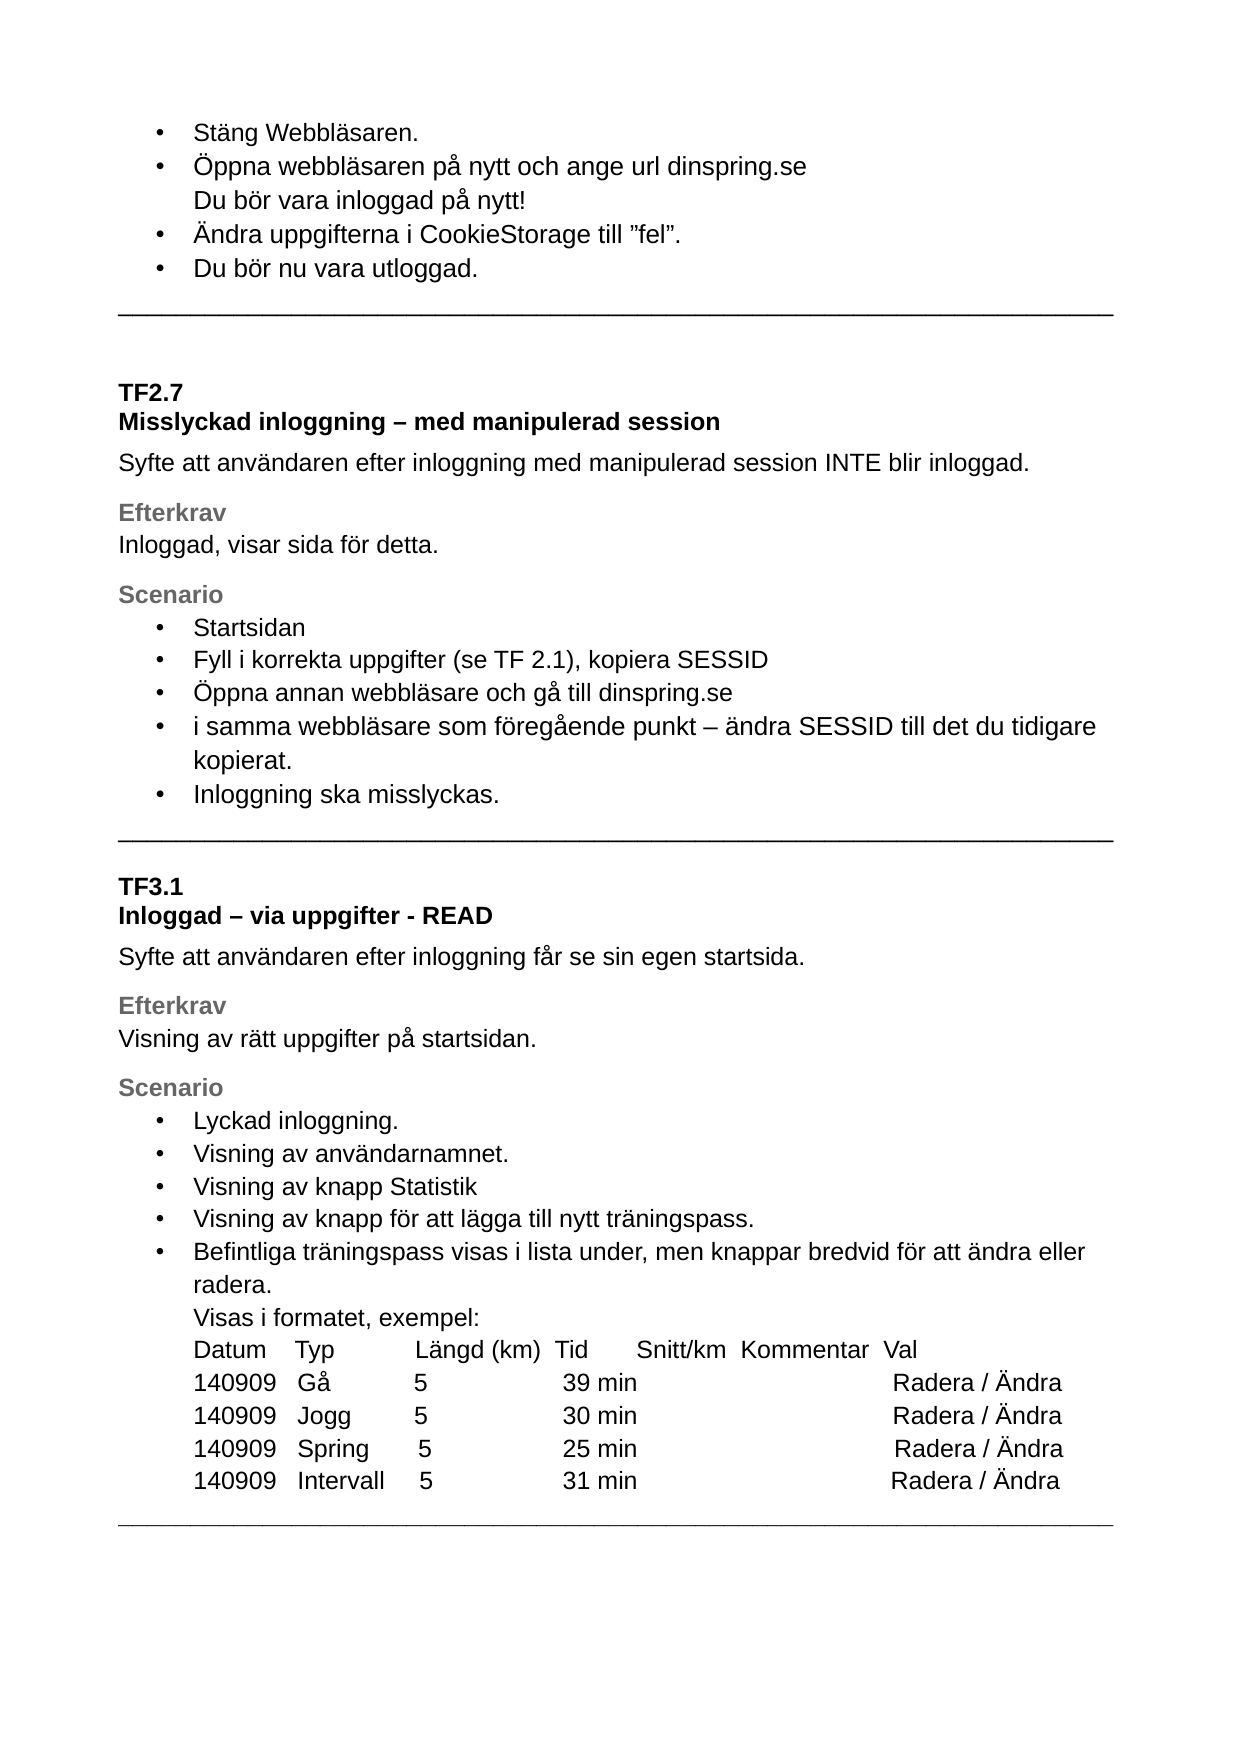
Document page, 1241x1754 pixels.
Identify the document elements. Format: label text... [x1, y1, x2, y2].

list 140909 Intervall 5 31 min Radera / Ändra [156, 1466, 1122, 1495]
text Syfte att användaren efter inloggning med manipulerad session INTE blir inloggad. [118, 448, 1122, 477]
subtitle TF3.1 Inloggad – via uppgifter - READ [118, 872, 1122, 929]
list i samma webbläsare som föregående punkt – ändra SESSID till det du tidigare kopierat. [156, 711, 1122, 775]
list Visning av användarnamnet. [156, 1139, 1122, 1168]
list Öppna annan webbläsare och gå till dinspring.se [156, 678, 1122, 707]
list Öppna webbläsaren på nytt och ange url dinspring.se Du bör vara inloggad på nytt! [156, 151, 1122, 215]
text _____________________________________________________________________ [118, 287, 1122, 317]
list Befintliga träningspass visas i lista under, men knappar bredvid för att ändra eller radera. [156, 1237, 1122, 1299]
list Lyckad inloggning. [156, 1106, 1122, 1135]
text Syfte att användaren efter inloggning får se sin egen startsida. [118, 942, 1122, 971]
list Visas i formatet, exempel: Datum Typ Längd (km) Tid Snitt/km Kommentar Val [156, 1303, 1122, 1364]
text Inloggad, visar sida för detta. [118, 531, 1122, 559]
list Ändra uppgifterna i CookieStorage till ”fel”. [156, 219, 1122, 249]
list Startsidan [156, 613, 1122, 641]
text _____________________________________________________________________ [118, 813, 1122, 843]
subtitle Efterkrav [118, 498, 1122, 527]
list Inloggning ska misslyckas. [156, 779, 1122, 809]
list Visning av knapp Statistik [156, 1172, 1122, 1201]
subtitle Scenario [118, 580, 1122, 609]
list 140909 Spring 5 25 min Radera / Ändra [156, 1434, 1122, 1462]
text _____________________________________________________________________ [118, 1499, 1122, 1529]
list Fyll i korrekta uppgifter (se TF 2.1), kopiera SESSID [156, 645, 1122, 674]
text Visning av rätt uppgifter på startsidan. [118, 1024, 1122, 1053]
list 140909 Gå 5 39 min Radera / Ändra [156, 1368, 1122, 1397]
list Du bör nu vara utloggad. [156, 253, 1122, 283]
list 140909 Jogg 5 30 min Radera / Ändra [156, 1401, 1122, 1430]
subtitle Scenario [118, 1073, 1122, 1102]
list Visning av knapp för att lägga till nytt träningspass. [156, 1204, 1122, 1233]
subtitle TF2.7 Misslyckad inloggning – med manipulerad session [118, 378, 1122, 436]
list Stäng Webbläsaren. [156, 118, 1122, 147]
subtitle Efterkrav [118, 991, 1122, 1020]
